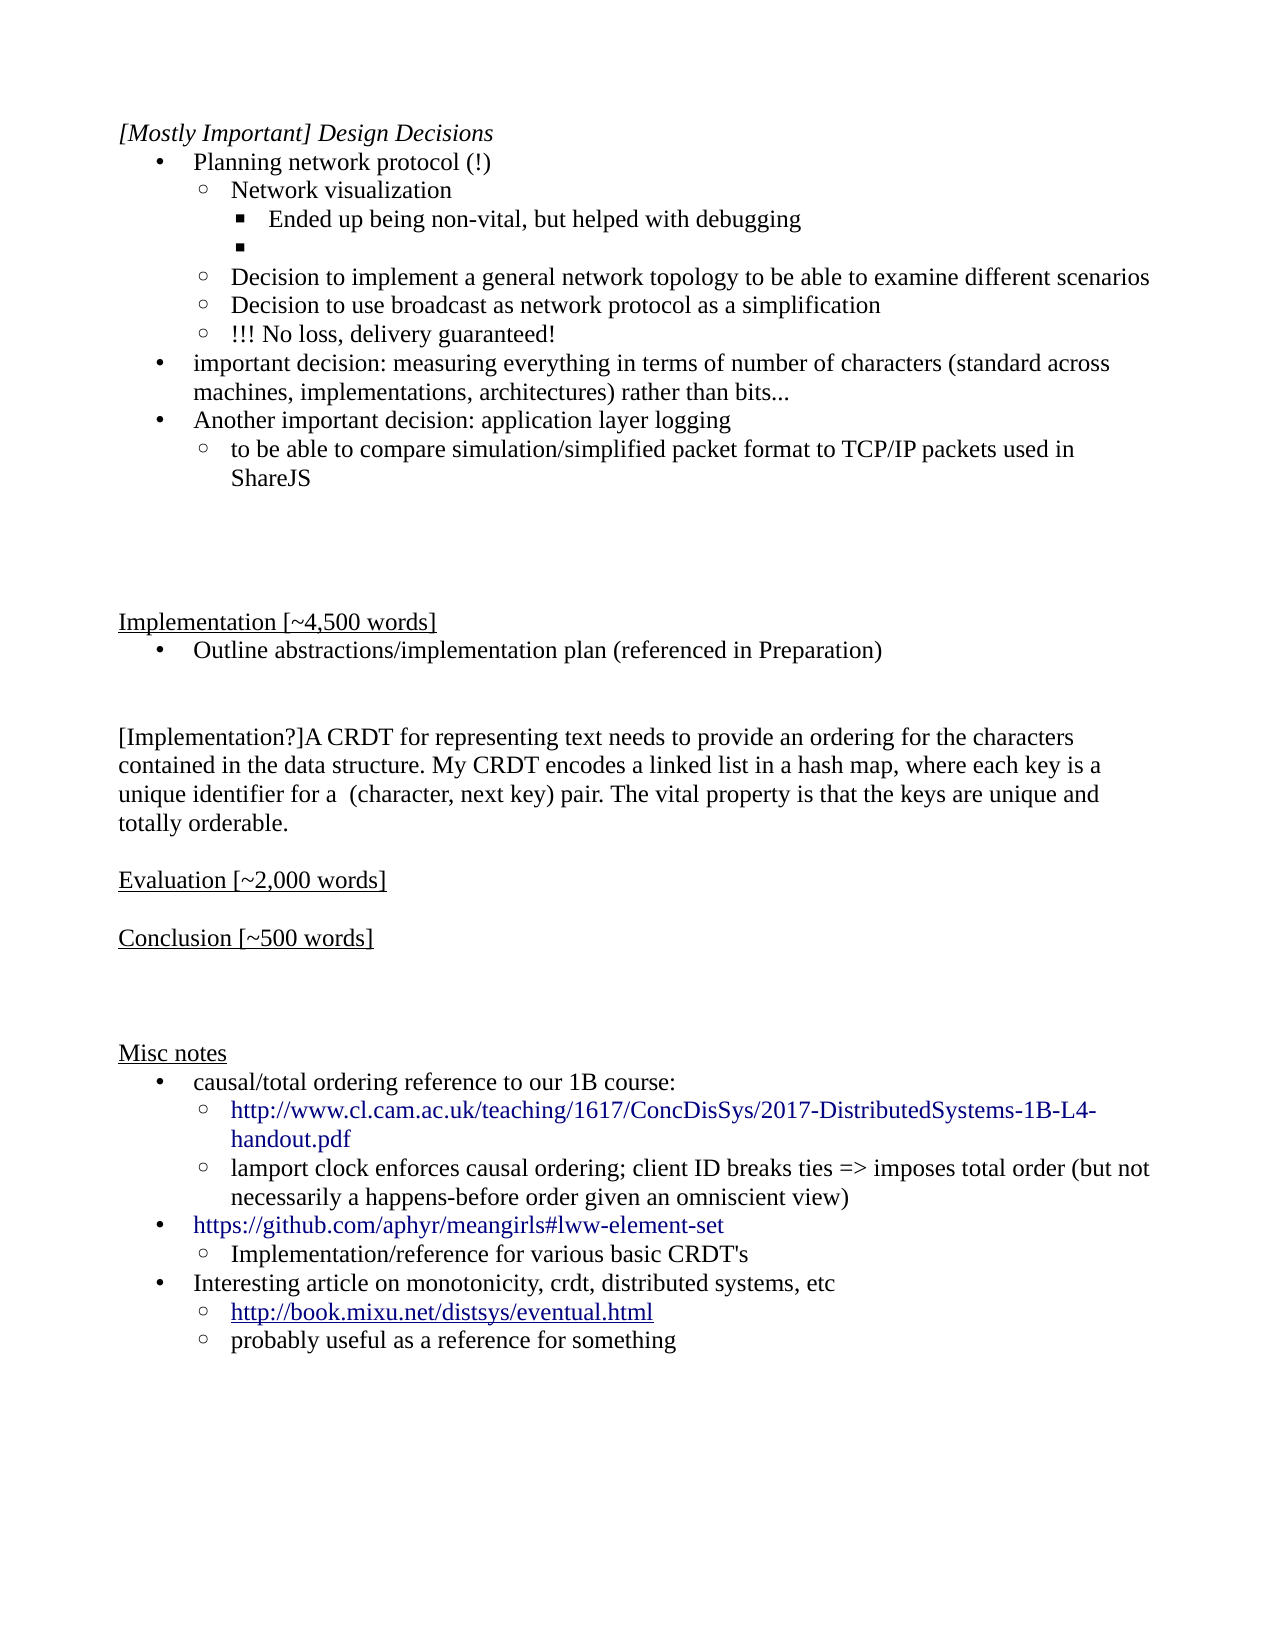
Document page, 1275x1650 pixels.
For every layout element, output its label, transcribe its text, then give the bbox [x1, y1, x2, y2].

list Decision to implement a general network topology to be able to examine different scenarios [193, 262, 1157, 291]
list Implementation/reference for various basic CRDT's [193, 1239, 1157, 1268]
list Outline abstractions/implementation plan (referenced in Preparation) [156, 636, 1157, 664]
text Implementation [~4,500 words] [118, 607, 1157, 636]
list Decision to use broadcast as network protocol as a simplification [193, 291, 1157, 319]
list !!! No loss, delivery guaranteed! [193, 319, 1157, 348]
list Ended up being non-vital, but helped with debugging [231, 204, 1157, 233]
list to be able to compare simulation/simplified packet format to TCP/IP packets used in ShareJS [193, 434, 1157, 492]
list lamport clock enforces causal ordering; client ID breaks ties => imposes total order (but not necessarily a happens-before order given an omniscient view) [193, 1153, 1157, 1211]
text [Mostly Important] Design Decisions [118, 118, 1157, 147]
list Planning network protocol (!) [156, 147, 1157, 176]
list causal/total ordering reference to our 1B course: [156, 1067, 1157, 1096]
list http://book.mixu.net/distsys/eventual.html [193, 1297, 1157, 1326]
text Conclusion [~500 words] [118, 923, 1157, 952]
text Evaluation [~2,000 words] [118, 866, 1157, 894]
text Misc notes [118, 1038, 1157, 1067]
list https://github.com/aphyr/meangirls#lww-element-set [156, 1211, 1157, 1239]
list http://www.cl.cam.ac.uk/teaching/1617/ConcDisSys/2017-DistributedSystems-1B-L4-handout.pdf [193, 1096, 1157, 1153]
list Interesting article on monotonicity, crdt, distributed systems, etc [156, 1268, 1157, 1297]
list Network visualization [193, 176, 1157, 204]
list probably useful as a reference for something [193, 1326, 1157, 1354]
text [Implementation?]A CRDT for representing text needs to provide an ordering for the characters contained in the data structure. My CRDT encodes a linked list in a hash map, where each key is a unique identifier for a (character, next key) pair. The vital property is that the keys are unique and totally orderable. [118, 722, 1157, 837]
list Another important decision: application layer logging [156, 406, 1157, 434]
list important decision: measuring everything in terms of number of characters (standard across machines, implementations, architectures) rather than bits... [156, 348, 1157, 406]
